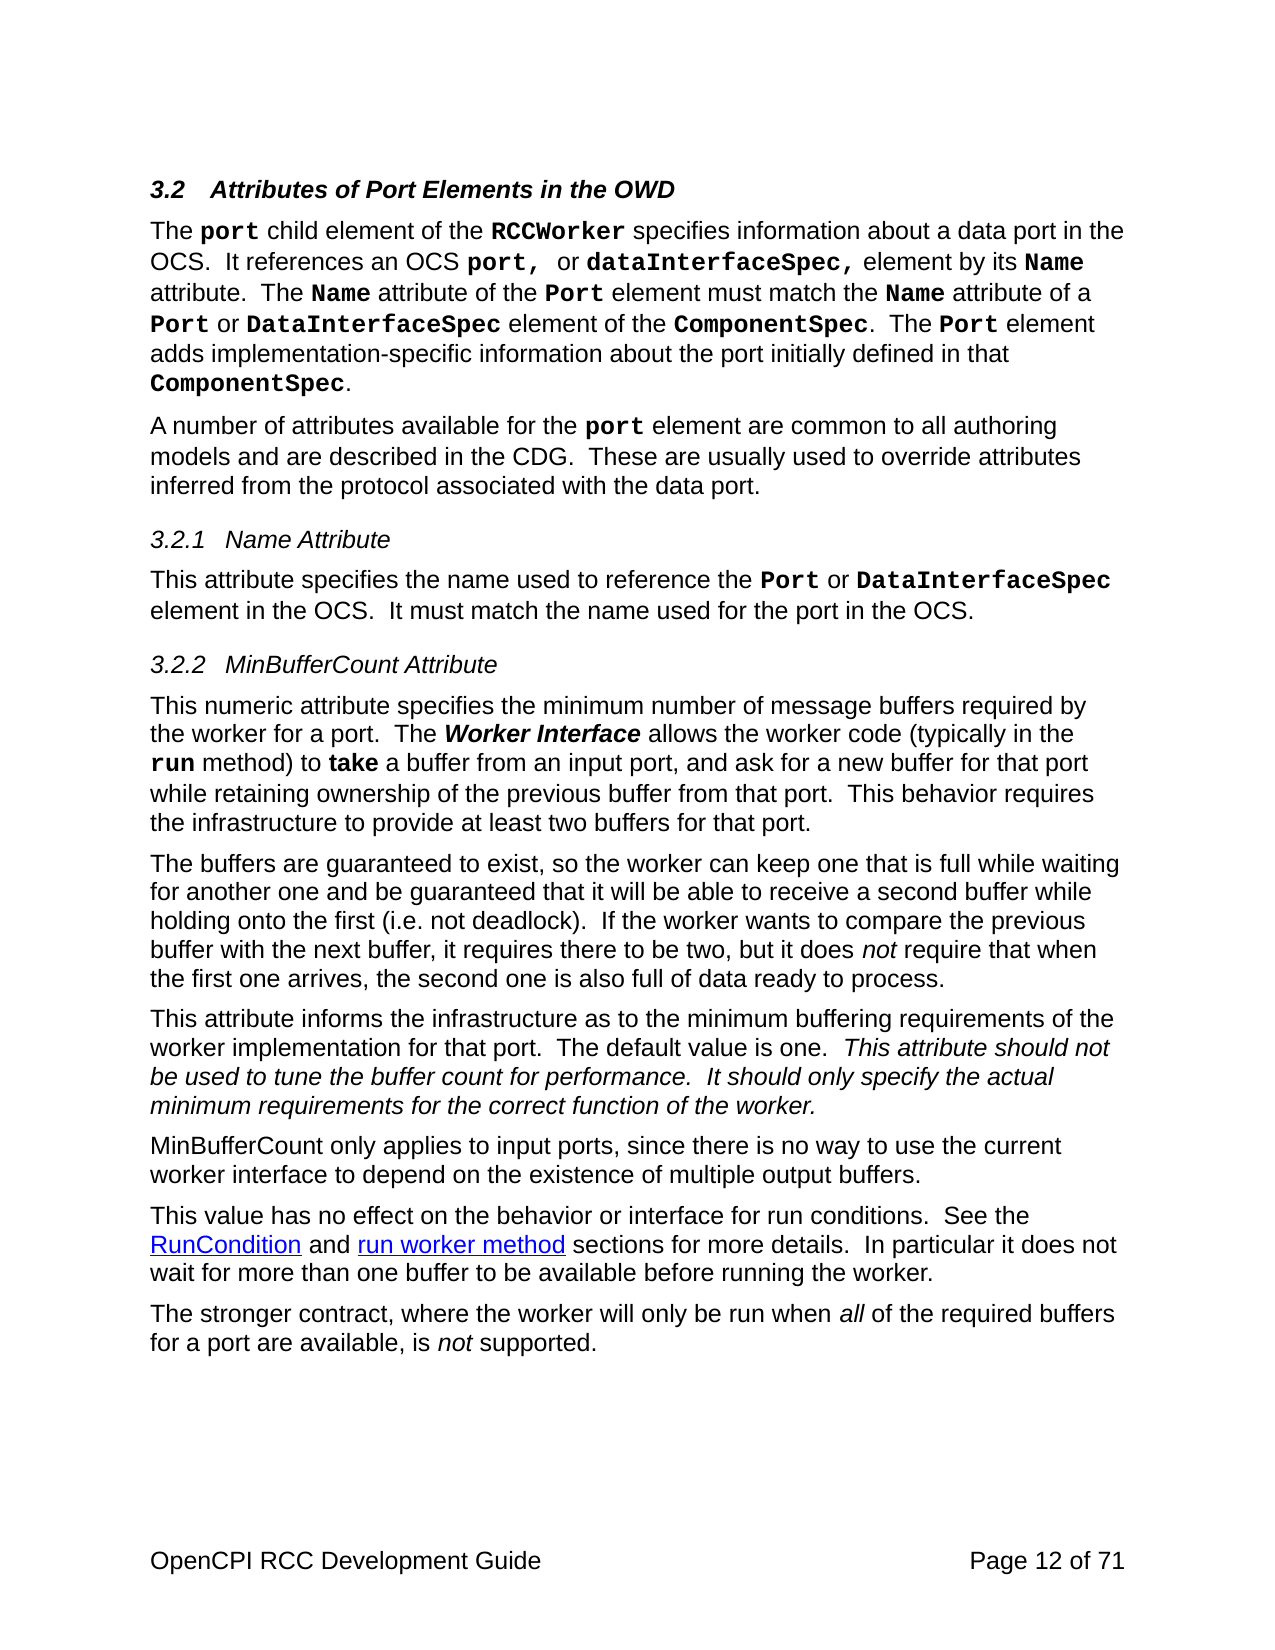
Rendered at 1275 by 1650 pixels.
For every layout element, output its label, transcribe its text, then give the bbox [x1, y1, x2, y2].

text The stronger contract, where the worker will only be run when all of the required buffers for a port are available, is not supported. [150, 1299, 1125, 1357]
text This numeric attribute specifies the minimum number of message buffers required by the worker for a port. The Worker Interface allows the worker code (typically in the run method) to take a buffer from an input port, and ask for a new buffer for that port while retaining ownership of the previous buffer from that port. This behavior requires the infrastructure to provide at least two buffers for that port. [150, 691, 1125, 837]
text MinBufferCount only applies to input ports, since there is no way to use the current worker interface to depend on the existence of multiple output buffers. [150, 1131, 1125, 1189]
text This attribute informs the infrastructure as to the minimum buffering requirements of the worker implementation for that port. The default value is one. This attribute should not be used to tune the buffer count for performance. It should only specify the actual minimum requirements for the correct function of the worker. [150, 1004, 1125, 1119]
text This attribute specifies the name used to reference the Port or DataInterfaceSpec element in the OCS. It must match the name used for the port in the OCS. [150, 565, 1125, 625]
subtitle Attributes of Port Elements in the OWD [150, 175, 1125, 204]
text The buffers are guaranteed to exist, so the worker can keep one that is full while waiting for another one and be guaranteed that it will be able to receive a second buffer while holding onto the first (i.e. not deadlock). If the worker wants to compare the previous buffer with the next buffer, it requires there to be two, but it does not require that when the first one arrives, the second one is also full of data ready to process. [150, 849, 1125, 992]
text A number of attributes available for the port element are common to all authoring models and are described in the CDG. These are usually used to override attributes inferred from the protocol associated with the data port. [150, 411, 1125, 499]
text This value has no effect on the behavior or interface for run conditions. See the RunCondition and run worker method sections for more details. In particular it does not wait for more than one buffer to be available before running the worker. [150, 1201, 1125, 1287]
subtitle MinBufferCount Attribute [150, 650, 1125, 679]
text The port child element of the RCCWorker specifies information about a data port in the OCS. It references an OCS port, or dataInterfaceSpec, element by its Name attribute. The Name attribute of the Port element must match the Name attribute of a Port or DataInterfaceSpec element of the ComponentSpec. The Port element adds implementation-specific information about the port initially defined in that ComponentSpec. [150, 216, 1125, 399]
subtitle Name Attribute [150, 524, 1125, 553]
